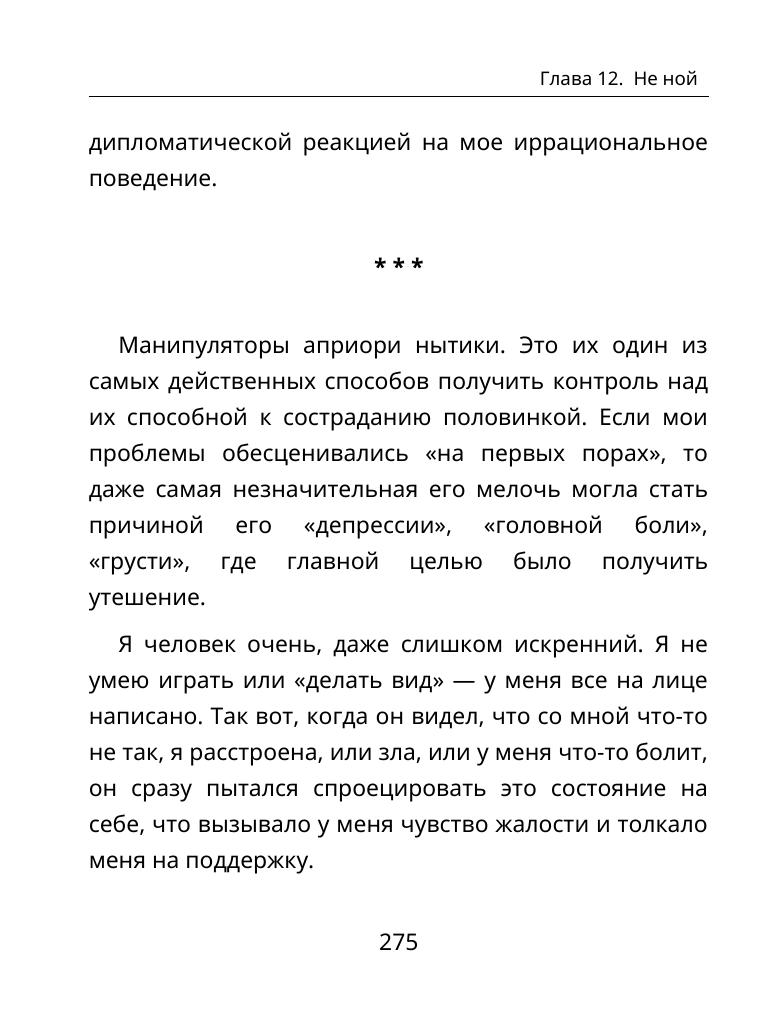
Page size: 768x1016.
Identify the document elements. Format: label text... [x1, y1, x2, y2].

subtitle * * * [88, 251, 709, 283]
text дипломатической реакцией на мое иррациональное поведение. [88, 126, 709, 193]
text Я человек очень, даже слишком искренний. Я не умею играть или «делать вид» — у меня все на лице написано. Так вот, когда он видел, что со мной что-то не так, я расстроена, или зла, или у меня что-то болит, он сразу пытался спроецировать это состояние на себе, что вызывало у меня чувство жалости и толкало меня на поддержку. [88, 628, 709, 875]
text Манипуляторы априори нытики. Это их один из самых действенных способов получить контроль над их способной к состраданию половинкой. Если мои проблемы обесценивались «на первых порах», то даже самая незначительная его мелочь могла стать причиной его «депрессии», «головной боли», «грусти», где главной целью было получить утешение. [88, 329, 709, 612]
